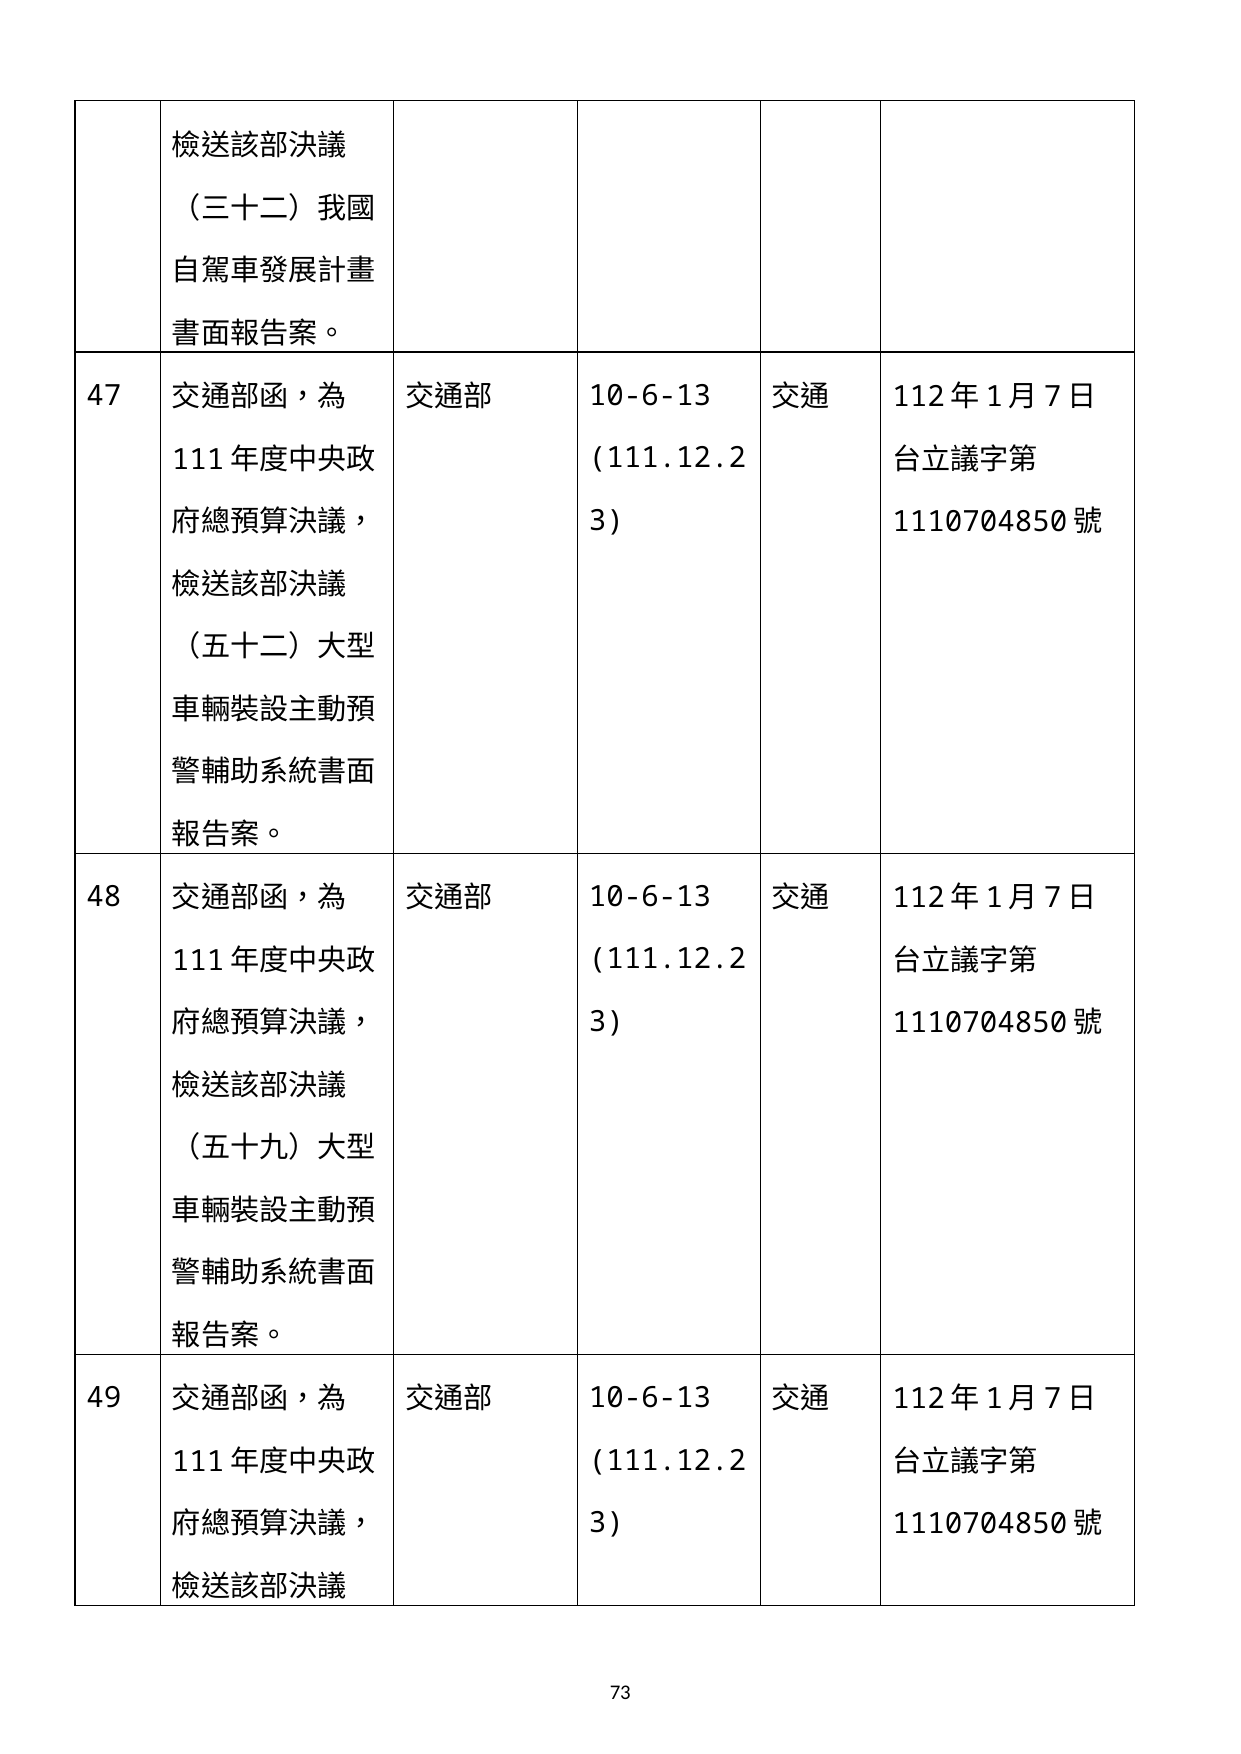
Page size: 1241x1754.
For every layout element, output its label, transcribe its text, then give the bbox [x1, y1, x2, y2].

table_cell 交通 [761, 1355, 880, 1604]
table_cell 交通 [761, 854, 880, 1353]
table_cell 49 [76, 1355, 160, 1604]
table_cell 交通部 [394, 1355, 577, 1604]
table_cell 112年1月7日 台立議字第1110704850號 [881, 1355, 1134, 1604]
table_cell 10-6-13 (111.12.23) [578, 854, 760, 1353]
table_cell 112年1月7日 台立議字第1110704850號 [881, 854, 1134, 1353]
table_cell 10-6-13 (111.12.23) [578, 1355, 760, 1604]
table_cell 交通部 [394, 854, 577, 1353]
table_cell 檢送該部決議（三十二）我國自駕車發展計畫書面報告案。 [161, 101, 393, 351]
table_cell 交通 [761, 353, 880, 852]
table_cell [76, 101, 160, 351]
table_cell [761, 101, 880, 351]
table_cell 48 [76, 854, 160, 1353]
table_cell 交通部函，為111年度中央政府總預算決議，檢送該部決議 [161, 1355, 393, 1604]
table_cell 交通部函，為111年度中央政府總預算決議，檢送該部決議（五十九）大型車輛裝設主動預警輔助系統書面報告案。 [161, 854, 393, 1353]
table_cell 10-6-13 (111.12.23) [578, 353, 760, 852]
table_cell [578, 101, 760, 351]
table_cell 交通部 [394, 353, 577, 852]
table_cell 112年1月7日 台立議字第1110704850號 [881, 353, 1134, 852]
table_cell [394, 101, 577, 351]
table_cell [881, 101, 1134, 351]
table_cell 交通部函，為111年度中央政府總預算決議，檢送該部決議（五十二）大型車輛裝設主動預警輔助系統書面報告案。 [161, 353, 393, 852]
table_cell 47 [76, 353, 160, 852]
